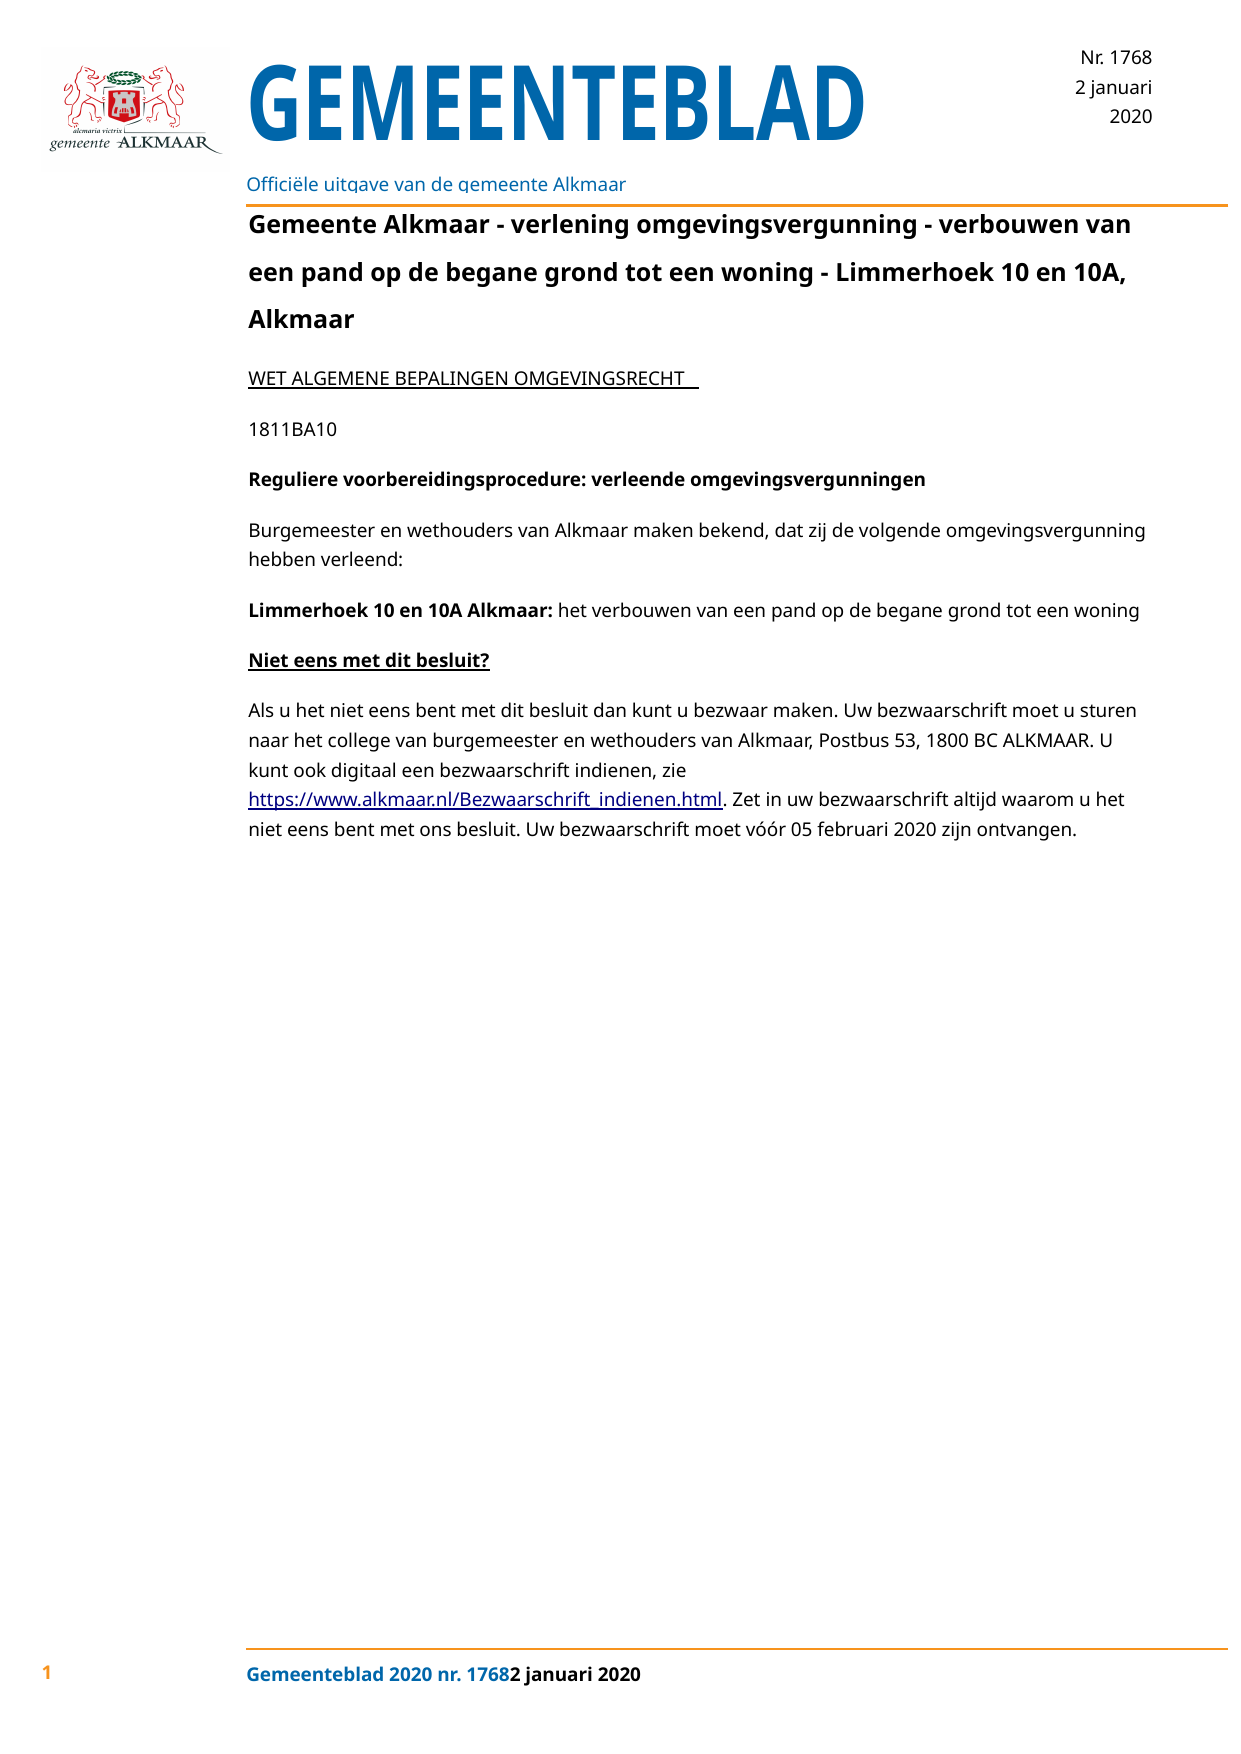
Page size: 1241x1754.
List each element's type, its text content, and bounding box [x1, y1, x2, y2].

picture [41, 47, 231, 172]
text 1811BA10 [248, 416, 1152, 442]
text Burgemeester en wethouders van Alkmaar maken bekend, dat zij de volgende omgevingsvergunning hebben verleend: [248, 517, 1152, 572]
text Limmerhoek 10 en 10A Alkmaar: het verbouwen van een pand op de begane grond tot een woning [248, 597, 1152, 622]
text Niet eens met dit besluit? [248, 647, 1152, 673]
text Reguliere voorbereidingsprocedure: verleende omgevingsvergunningen [248, 466, 1152, 492]
text Gemeente Alkmaar - verlening omgevingsvergunning - verbouwen van een pand op de begane grond tot een woning - Limmerhoek 10 en 10A, Alkmaar [248, 207, 1152, 336]
text Als u het niet eens bent met dit besluit dan kunt u bezwaar maken. Uw bezwaarschrift moet u sturen naar het college van burgemeester en wethouders van Alkmaar, Postbus 53, 1800 BC ALKMAAR. U kunt ook digitaal een bezwaarschrift indienen, zie https://www.alkmaar.nl/Bezwaarschrift_indienen.html. Zet in uw bezwaarschrift altijd waarom u het niet eens bent met ons besluit. Uw bezwaarschrift moet vóór 05 februari 2020 zijn ontvangen. [248, 698, 1152, 842]
text WET ALGEMENE BEPALINGEN OMGEVINGSRECHT [248, 366, 1152, 391]
